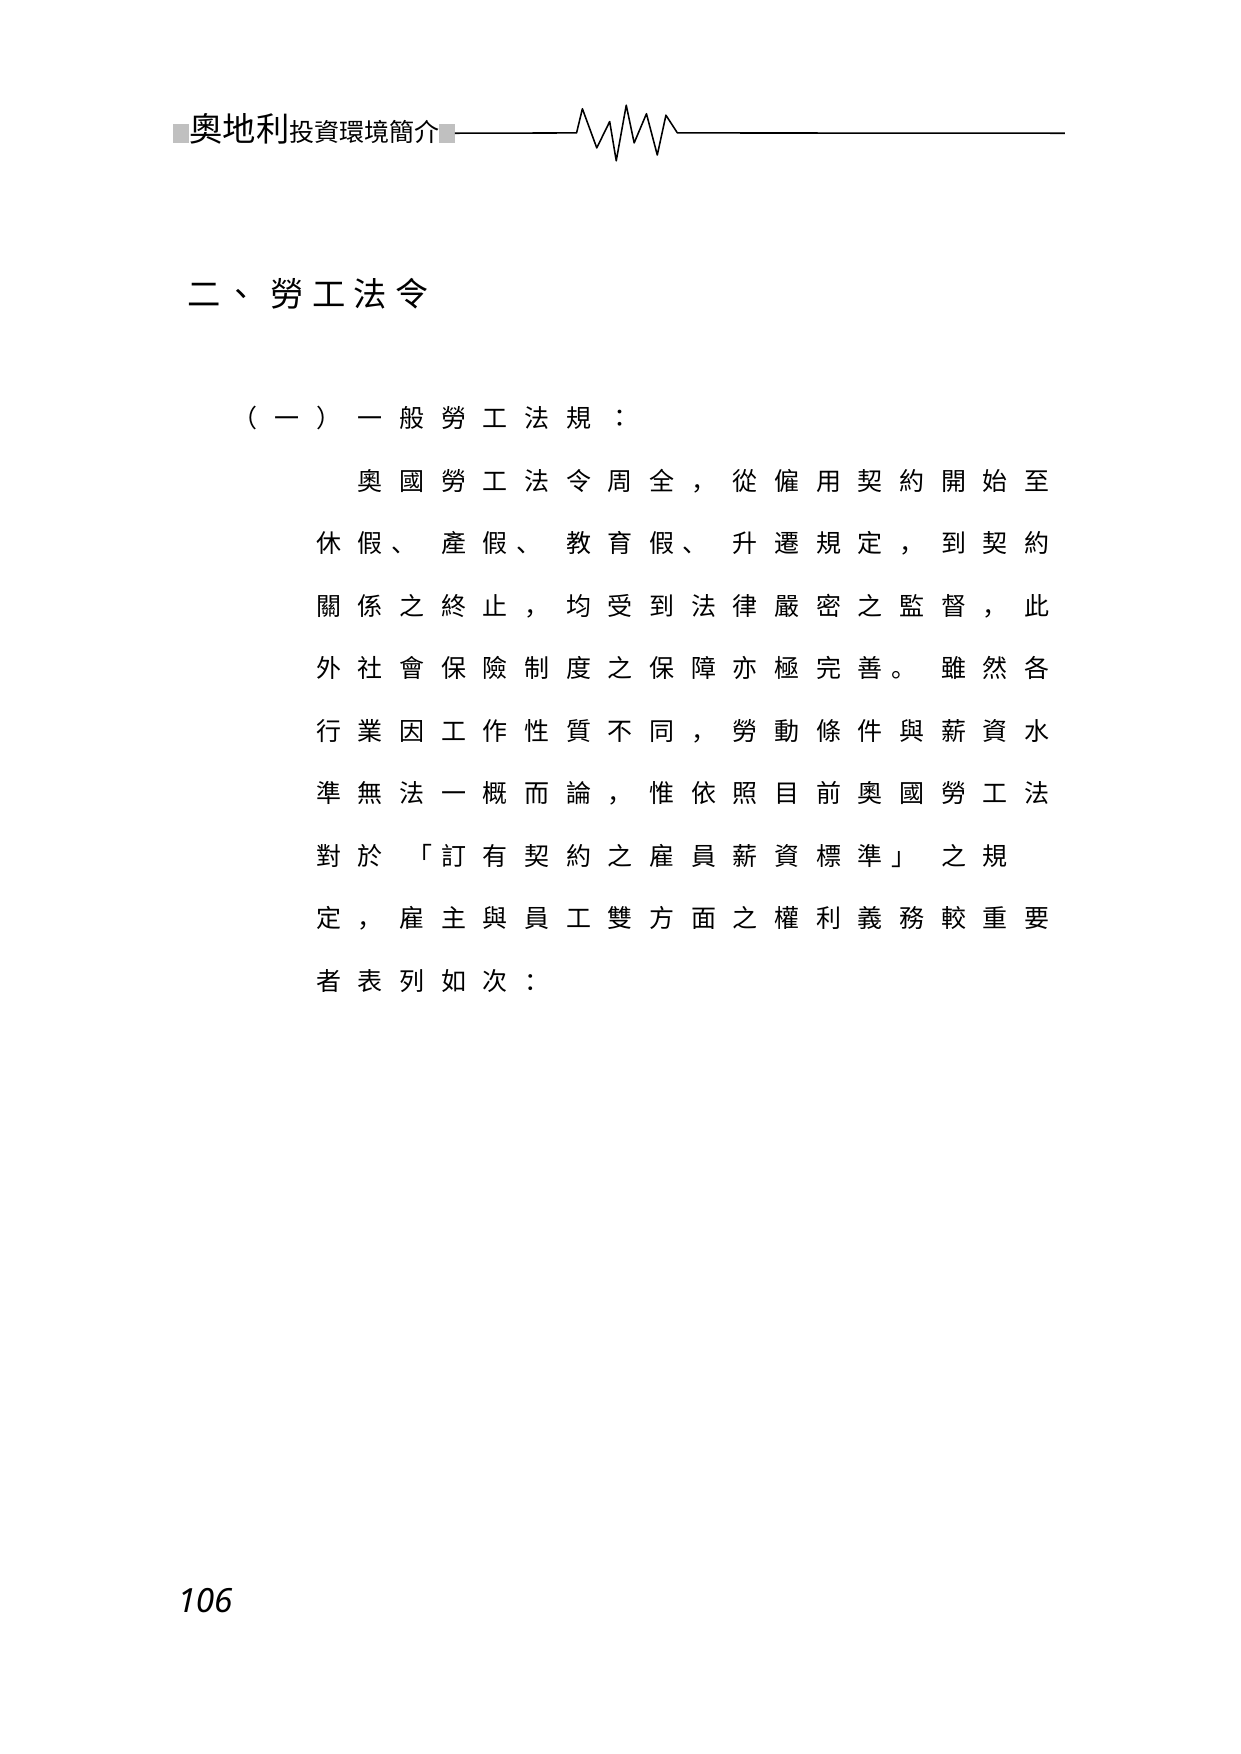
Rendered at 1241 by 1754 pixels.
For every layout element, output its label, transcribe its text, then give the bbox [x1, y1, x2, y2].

text 奧國勞工法令周全，從僱用契約開始至休假、產假、教育假、升遷規定，到契約關係之終止，均受到法律嚴密之監督，此外社會保險制度之保障亦極完善。雖然各行業因工作性質不同，勞動條件與薪資水準無法一概而論，惟依照目前奧國勞工法對於「訂有契約之雇員薪資標準」之規定，雇主與員工雙方面之權利義務較重要者表列如次： [281, 438, 1058, 1000]
text （一）一般勞工法規： [207, 375, 1058, 438]
text 二、勞工法令 [183, 250, 1058, 313]
